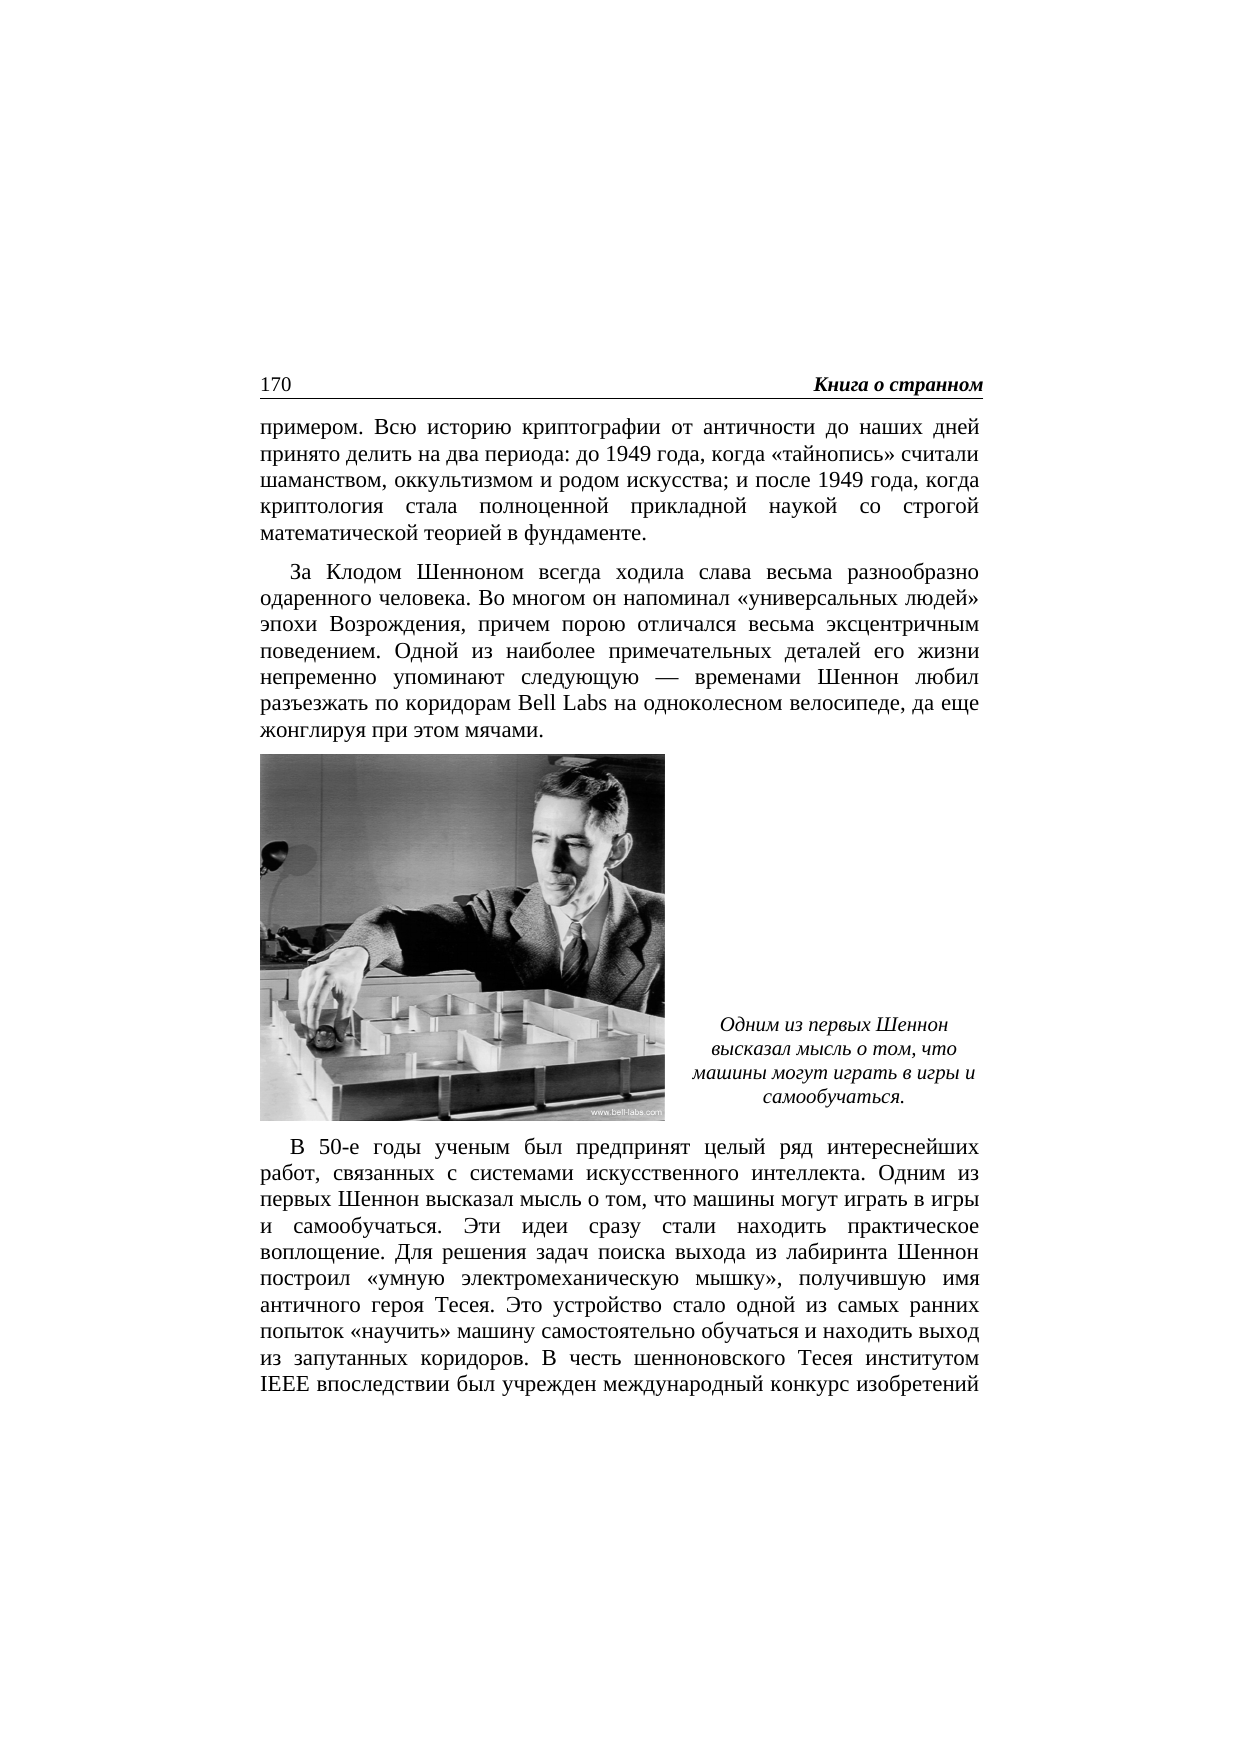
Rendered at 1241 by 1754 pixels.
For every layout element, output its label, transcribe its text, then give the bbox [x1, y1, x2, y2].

text За Клодом Шенноном всегда ходила слава весьма разнообразно одаренного человека. Во многом он напоминал «универсальных людей» эпохи Возрождения, причем порою отличался весьма эксцентричным поведением. Одной из наиболее примечательных деталей его жизни непременно упоминают следующую — временами Шеннон любил разъезжать по коридорам Bell Labs на одноколесном велосипеде, да еще жонглируя при этом мячами. [260, 558, 980, 742]
table_header [249, 742, 676, 1120]
picture [260, 754, 665, 1121]
text примером. Всю историю криптографии от античности до наших дней принято делить на два периода: до 1949 года, когда «тайнопись» считали шаманством, оккультизмом и родом искусства; и после 1949 года, когда криптология стала полноценной прикладной наукой со строгой математической теорией в фундаменте. [260, 413, 980, 545]
table_header Одним из первых Шеннон высказал мысль о том, что машины могут играть в игры и самообучаться. [676, 742, 992, 1120]
text В 50-е годы ученым был предпринят целый ряд интереснейших работ, связанных с системами искусственного интеллекта. Одним из первых Шеннон высказал мысль о том, что машины могут играть в игры и самообучаться. Эти идеи сразу стали находить практическое воплощение. Для решения задач поиска выхода из лабиринта Шеннон построил «умную электромеханическую мышку», получившую имя античного героя Тесея. Это устройство стало одной из самых ранних попыток «научить» машину самостоятельно обучаться и находить выход из запутанных коридоров. В честь шенноновского Тесея институтом IEEE впоследствии был учрежден международный конкурс изобретений [260, 1133, 980, 1396]
